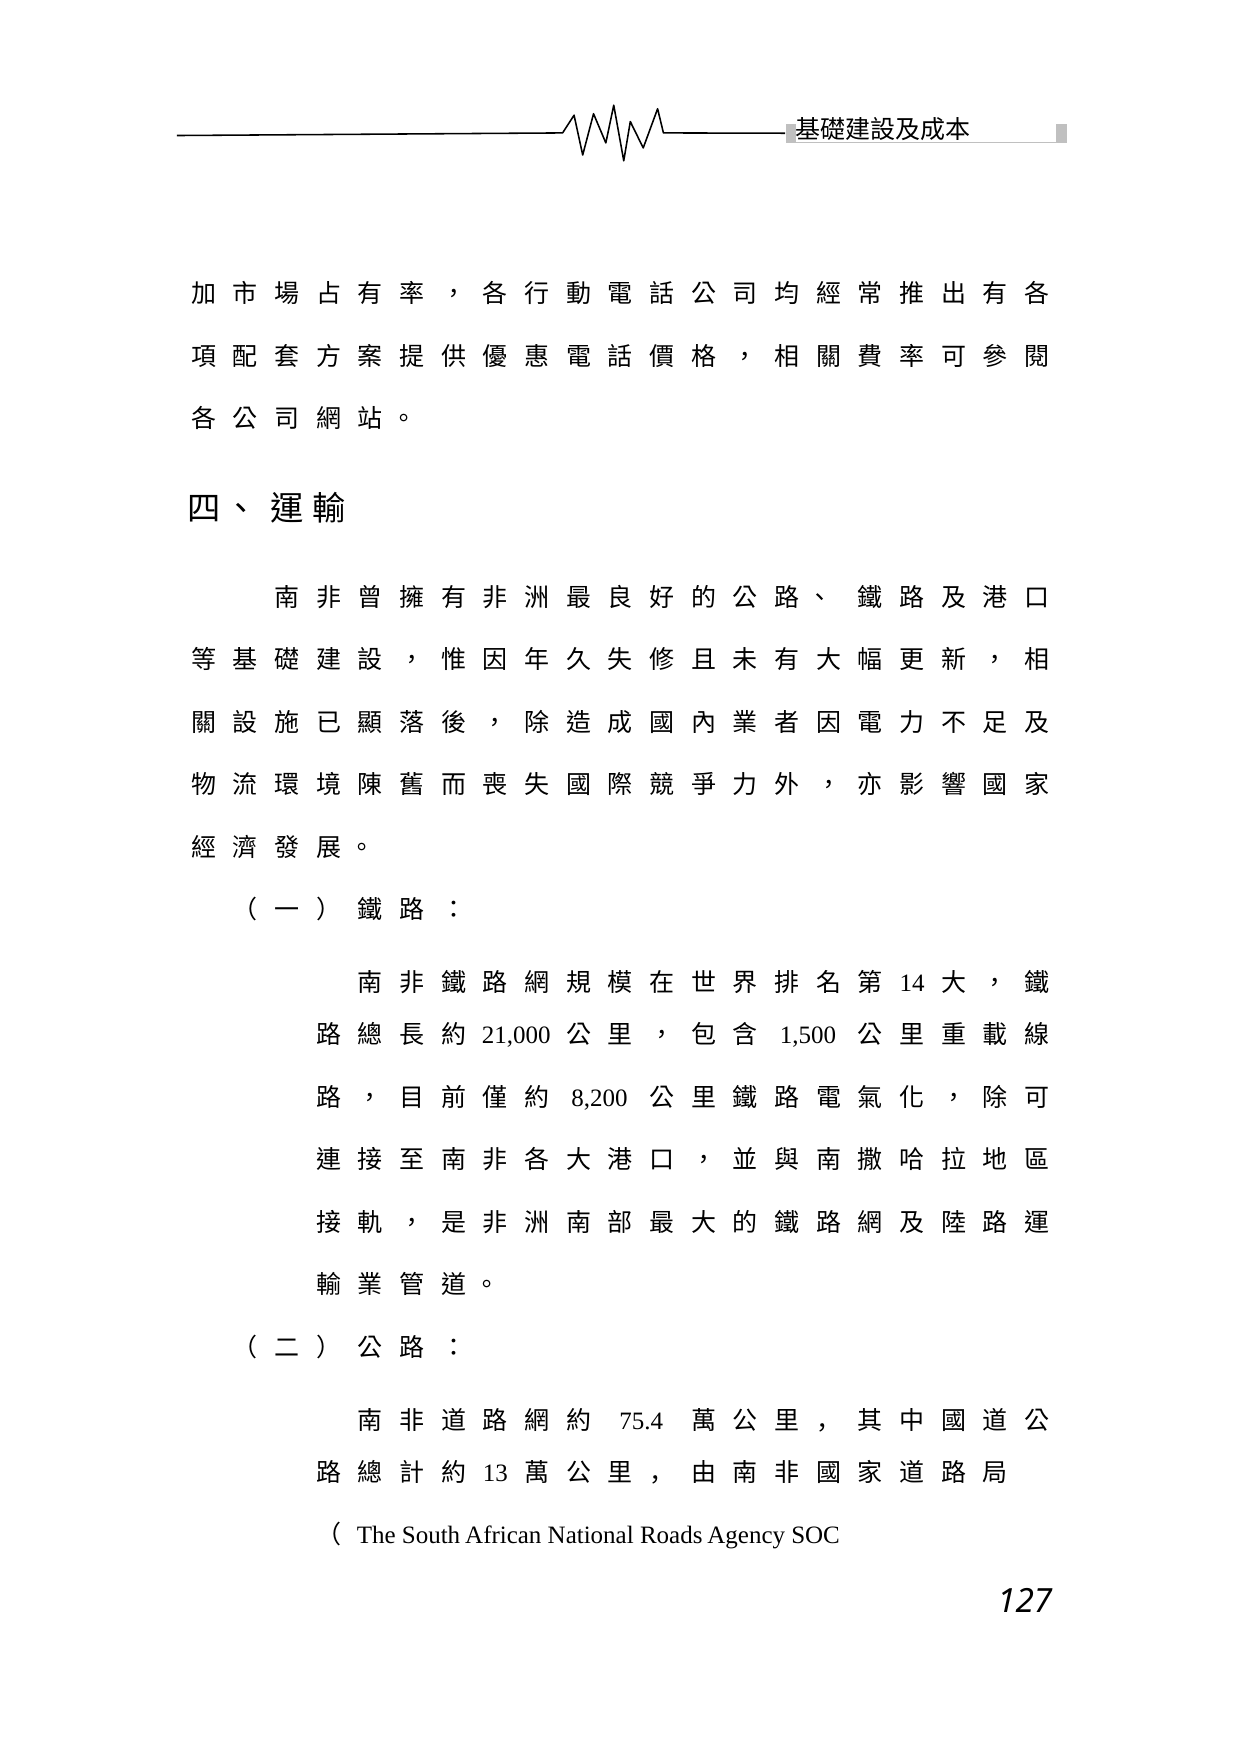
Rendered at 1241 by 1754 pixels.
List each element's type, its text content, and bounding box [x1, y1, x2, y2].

text 四、運輸 [183, 464, 1058, 527]
text 南非鐵路網規模在世界排名第14大，鐵路總長約21,000公里，包含1,500公里重載線路，目前僅約8,200公里鐵路電氣化，除可連接至南非各大港口，並與南撒哈拉地區接軌，是非洲南部最大的鐵路網及陸路運輸業管道。 [281, 929, 1058, 1304]
text 南非道路網約75.4萬公里，其中國道公路總計約13萬公里，由南非國家道路局（The South African National Roads Agency SOC [281, 1366, 1058, 1554]
text 南非曾擁有非洲最良好的公路、鐵路及港口等基礎建設，惟因年久失修且未有大幅更新，相關設施已顯落後，除造成國內業者因電力不足及物流環境陳舊而喪失國際競爭力外，亦影響國家經濟發展。 [183, 554, 1058, 866]
text 加市場占有率，各行動電話公司均經常推出有各項配套方案提供優惠電話價格，相關費率可參閱各公司網站。 [183, 250, 1058, 438]
text （一）鐵路： [207, 866, 1058, 929]
text （二）公路： [207, 1304, 1058, 1366]
